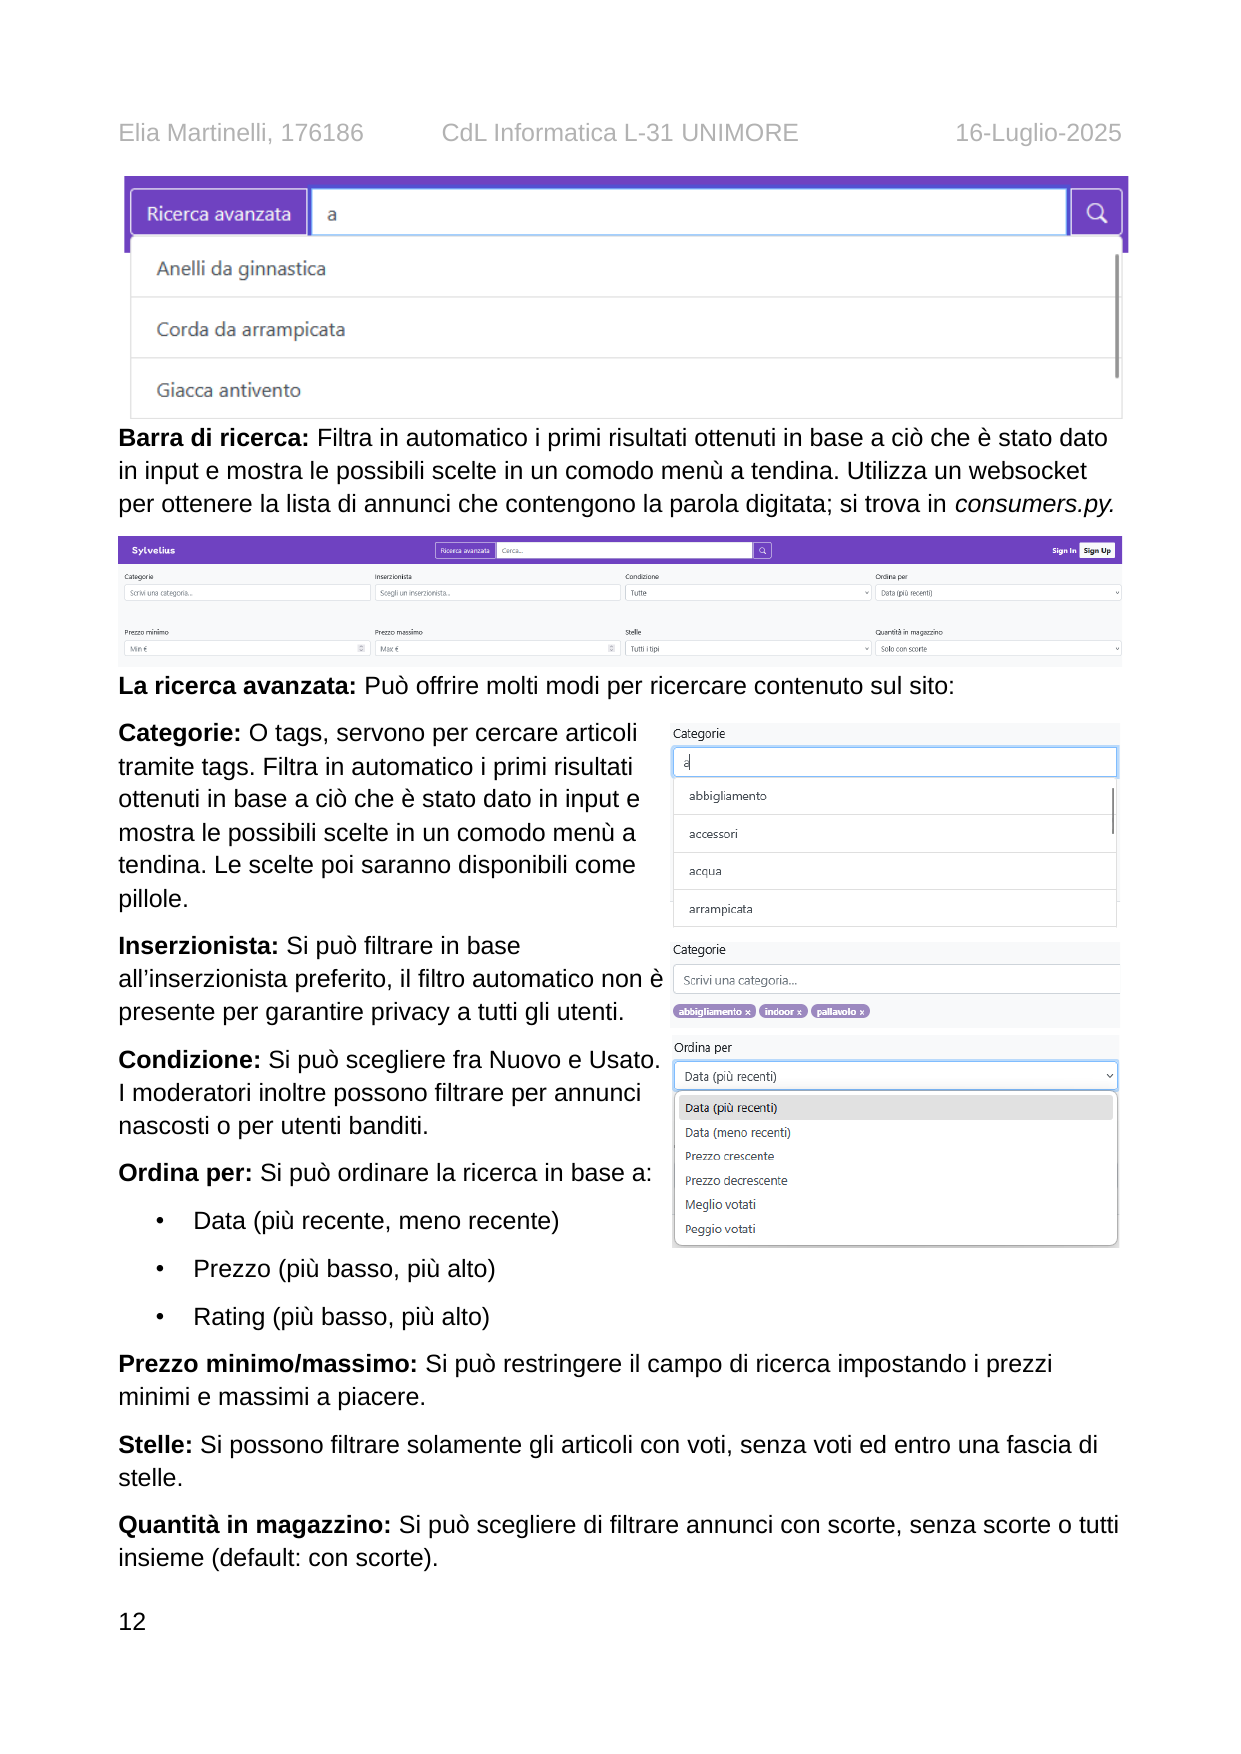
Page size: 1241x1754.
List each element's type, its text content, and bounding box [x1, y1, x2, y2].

list Rating (più basso, più alto) [156, 1301, 1122, 1330]
text Inserzionista: Si può filtrare in base all’inserzionista preferito, il filtro automatico non è presente per garantire privacy a tutti gli utenti. [118, 931, 1122, 1026]
text Prezzo minimo/massimo: Si può restringere il campo di ricerca impostando i prezzi minimi e massimi a piacere. [118, 1349, 1122, 1411]
text Barra di ricerca: Filtra in automatico i primi risultati ottenuti in base a ciò che è stato dato in input e mostra le possibili scelte in un comodo menù a tendina. Utilizza un websocket per ottenere la lista di annunci che contengono la parola digitata; si trova in consumers.py. [118, 419, 1122, 517]
text Quantità in magazzino: Si può scegliere di filtrare annunci con scorte, senza scorte o tutti insieme (default: con scorte). [118, 1510, 1122, 1572]
list Data (più recente, meno recente) [156, 1206, 672, 1235]
text Condizione: Si può scegliere fra Nuovo e Usato. I moderatori inoltre possono filtrare per annunci nascosti o per utenti banditi. [118, 1045, 672, 1139]
picture [670, 723, 1121, 931]
text Stelle: Si possono filtrare solamente gli articoli con voti, senza voti ed entro una fascia di stelle. [118, 1430, 1122, 1492]
picture [118, 536, 1123, 667]
text Ordina per: Si può ordinare la ricerca in base a: [118, 1158, 672, 1187]
picture [670, 942, 1121, 1028]
picture [672, 1035, 1120, 1248]
list Prezzo (più basso, più alto) [156, 1254, 1122, 1283]
picture [124, 176, 1129, 419]
text La ricerca avanzata: Può offrire molti modi per ricercare contenuto sul sito: [118, 667, 1122, 699]
text Categorie: O tags, servono per cercare articoli tramite tags. Filtra in automatico i primi risultati ottenuti in base a ciò che è stato dato in input e mostra le possibili scelte in un comodo menù a tendina. Le scelte poi saranno disponibili come pillole. [118, 718, 1122, 912]
